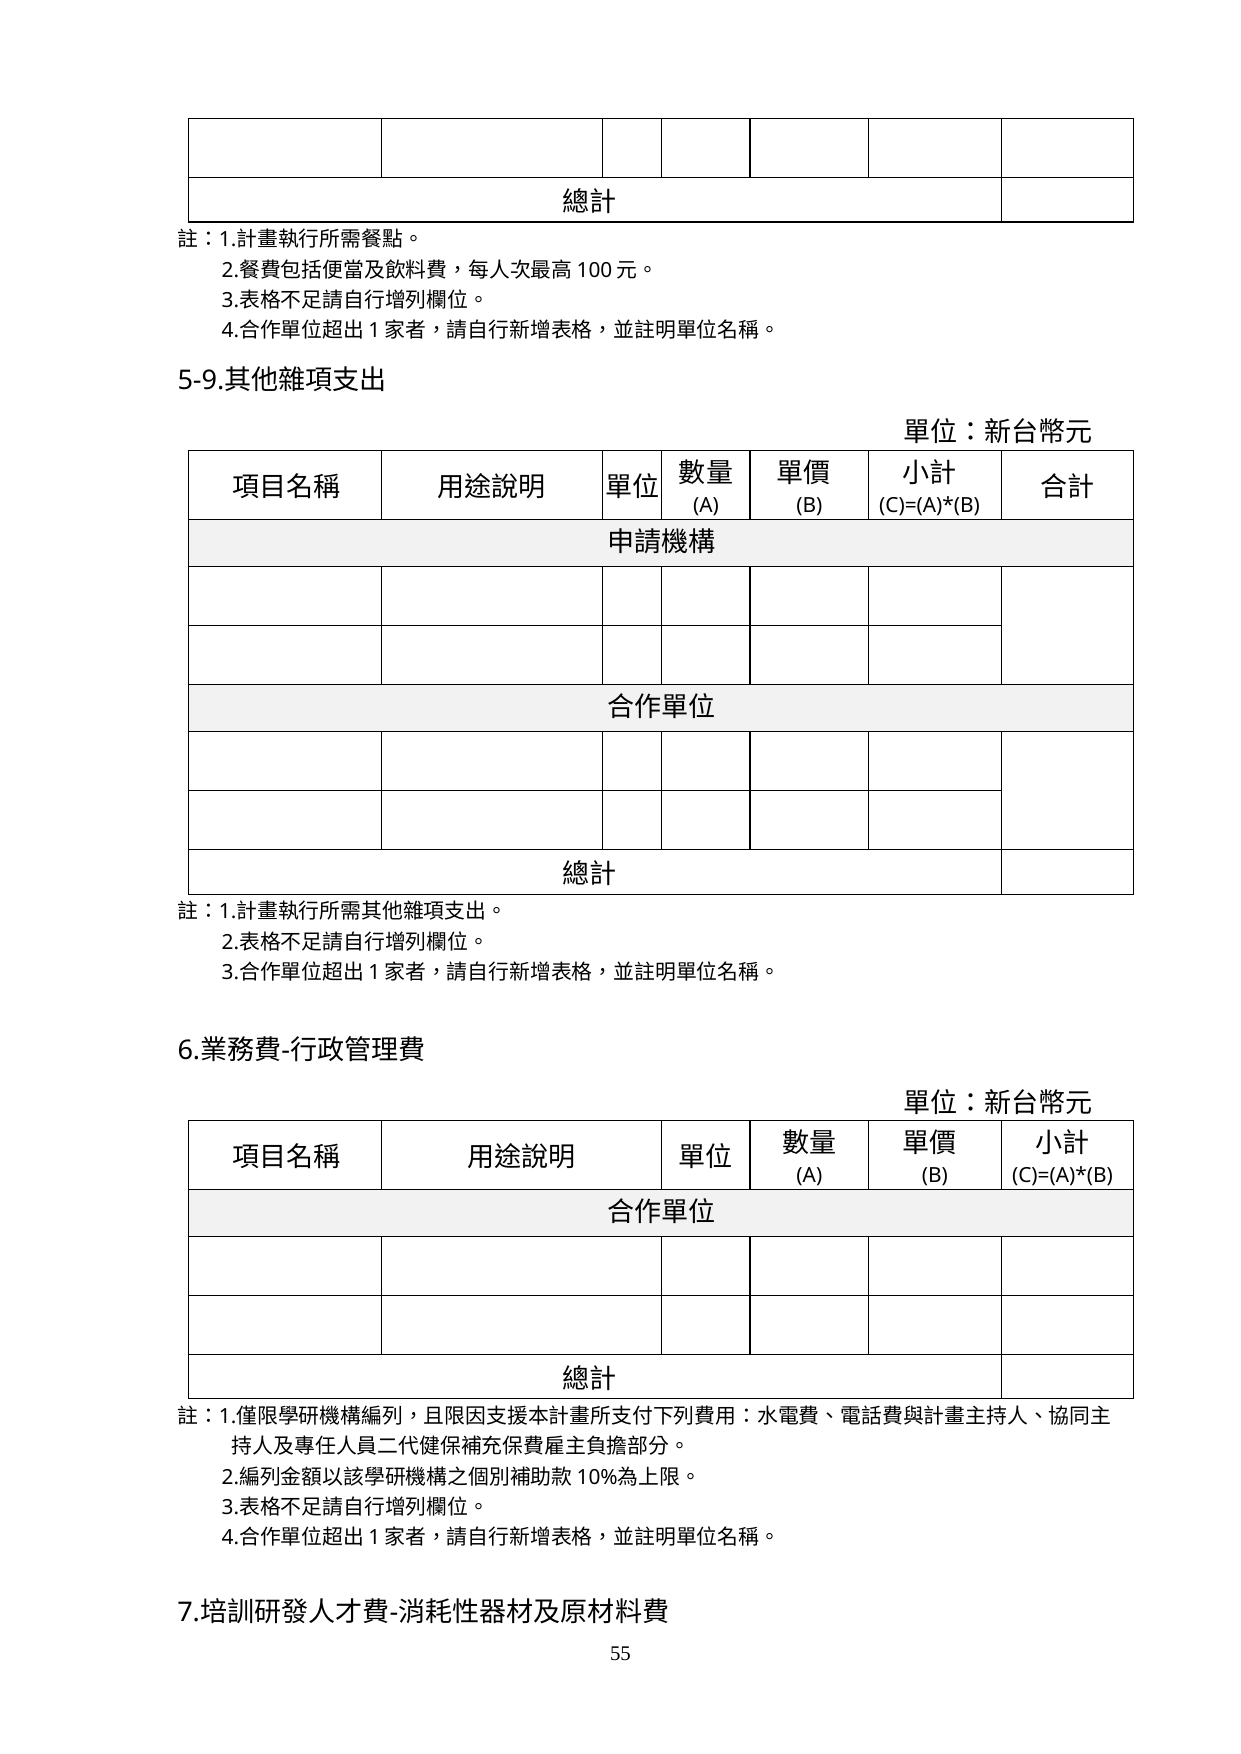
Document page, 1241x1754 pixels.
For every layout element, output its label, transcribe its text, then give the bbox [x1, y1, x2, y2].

table_cell 合作單位 [189, 1190, 1133, 1236]
table_cell [662, 567, 749, 625]
table_cell [662, 626, 749, 684]
table_cell [189, 732, 381, 790]
table_cell [382, 1296, 661, 1354]
table_cell [382, 732, 602, 790]
table_cell [603, 567, 661, 625]
text 2.編列金額以該學研機構之個別補助款10%為上限。 [221, 1460, 1122, 1490]
table_cell [1002, 119, 1133, 177]
table_cell [869, 1237, 1001, 1295]
table_header 單位 [662, 1121, 749, 1189]
table_cell [869, 567, 1001, 625]
table_cell [1002, 1296, 1133, 1354]
text 單位：新台幣元 [196, 1081, 1092, 1120]
table_header 數量 (A) [751, 1121, 868, 1189]
table_cell [1002, 850, 1133, 893]
table_cell [1002, 1237, 1133, 1295]
text 單位：新台幣元 [196, 410, 1092, 450]
table_cell [382, 791, 602, 849]
table_cell [869, 119, 1001, 177]
table_header 單價 (B) [751, 451, 868, 518]
table_cell [1002, 178, 1133, 221]
text 7.培訓研發人才費-消耗性器材及原材料費 [118, 1588, 1122, 1629]
text 4.合作單位超出1家者，請自行新增表格，並註明單位名稱。 [221, 313, 1122, 344]
table_cell [751, 791, 868, 849]
text 註：1.計畫執行所需其他雜項支出。 [177, 894, 1122, 925]
table_header 數量 (A) [662, 451, 749, 518]
table_cell 合作單位 [189, 685, 1133, 731]
table_cell [869, 1296, 1001, 1354]
text 3.表格不足請自行增列欄位。 [221, 1490, 1122, 1521]
table_cell [189, 626, 381, 684]
table_cell [662, 732, 749, 790]
table_header 小計 (C)=(A)*(B) [1002, 1121, 1133, 1189]
text 2.表格不足請自行增列欄位。 [221, 925, 1122, 955]
table_cell [382, 119, 602, 177]
table_cell [603, 732, 661, 790]
table_cell [1002, 567, 1133, 684]
table_cell [751, 732, 868, 790]
table_header 用途說明 [382, 451, 602, 518]
text 3.合作單位超出1家者，請自行新增表格，並註明單位名稱。 [221, 955, 1122, 986]
table_header 單位 [603, 451, 661, 518]
table_header 單價 (B) [869, 1121, 1001, 1189]
table_header 合計 [1002, 451, 1133, 518]
text 註：1.僅限學研機構編列，且限因支援本計畫所支付下列費用：水電費、電話費與計畫主持人、協同主持人及專任人員二代健保補充保費雇主負擔部分。 [177, 1399, 1122, 1460]
table_cell [662, 791, 749, 849]
table_cell [603, 119, 661, 177]
table_cell [189, 119, 381, 177]
table_header 項目名稱 [189, 1121, 381, 1189]
table_cell 申請機構 [189, 520, 1133, 566]
table_cell [751, 626, 868, 684]
table_cell [189, 567, 381, 625]
table_cell [189, 1296, 381, 1354]
table_cell 總計 [189, 1355, 1001, 1398]
table_cell [751, 1296, 868, 1354]
table_cell [751, 119, 868, 177]
table_cell [662, 1296, 749, 1354]
text 5-9.其他雜項支出 [118, 356, 1122, 398]
table_cell [189, 791, 381, 849]
table_cell [869, 791, 1001, 849]
table_cell 總計 [189, 178, 1001, 221]
text 4.合作單位超出1家者，請自行新增表格，並註明單位名稱。 [221, 1521, 1122, 1551]
table_cell [382, 567, 602, 625]
table_cell [1002, 732, 1133, 849]
table_cell [189, 1237, 381, 1295]
table_cell [751, 1237, 868, 1295]
text 6.業務費-行政管理費 [118, 1026, 1122, 1068]
table_cell [1002, 1355, 1133, 1398]
text 3.表格不足請自行增列欄位。 [221, 283, 1122, 313]
table_header 小計 (C)=(A)*(B) [869, 451, 1001, 518]
table_cell [869, 732, 1001, 790]
table_cell 總計 [189, 850, 1001, 893]
table_cell [603, 791, 661, 849]
table_cell [869, 626, 1001, 684]
text 2.餐費包括便當及飲料費，每人次最高100元。 [221, 253, 1122, 283]
table_header 項目名稱 [189, 451, 381, 518]
text 註：1.計畫執行所需餐點。 [177, 222, 1122, 253]
table_cell [662, 1237, 749, 1295]
table_cell [382, 1237, 661, 1295]
table_cell [382, 626, 602, 684]
table_cell [662, 119, 749, 177]
table_cell [751, 567, 868, 625]
table_cell [603, 626, 661, 684]
table_header 用途說明 [382, 1121, 661, 1189]
